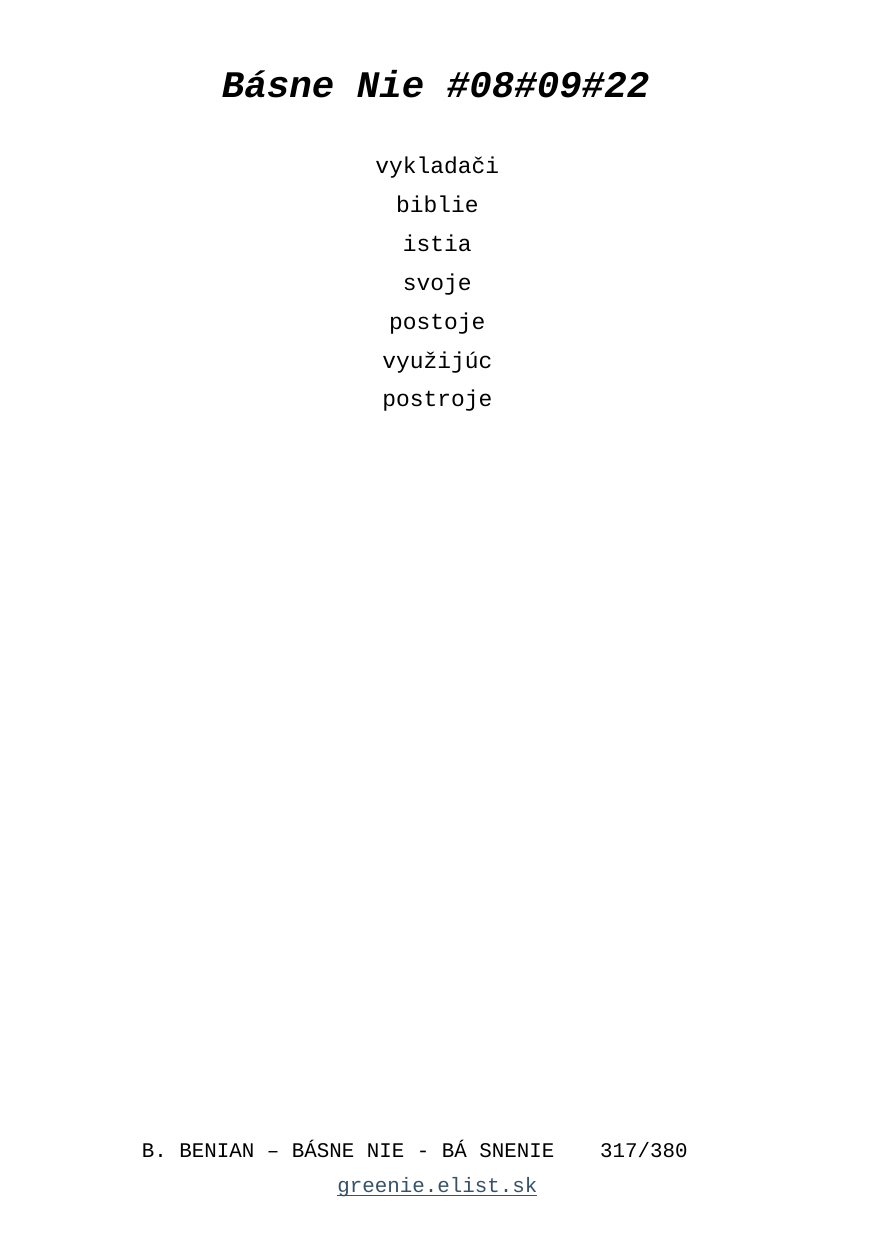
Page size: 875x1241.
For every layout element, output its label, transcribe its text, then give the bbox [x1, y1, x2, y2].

text vykladači biblie istia svoje postoje využijúc postroje [41, 155, 833, 414]
subtitle Básne Nie #08#09#22 [41, 66, 833, 109]
